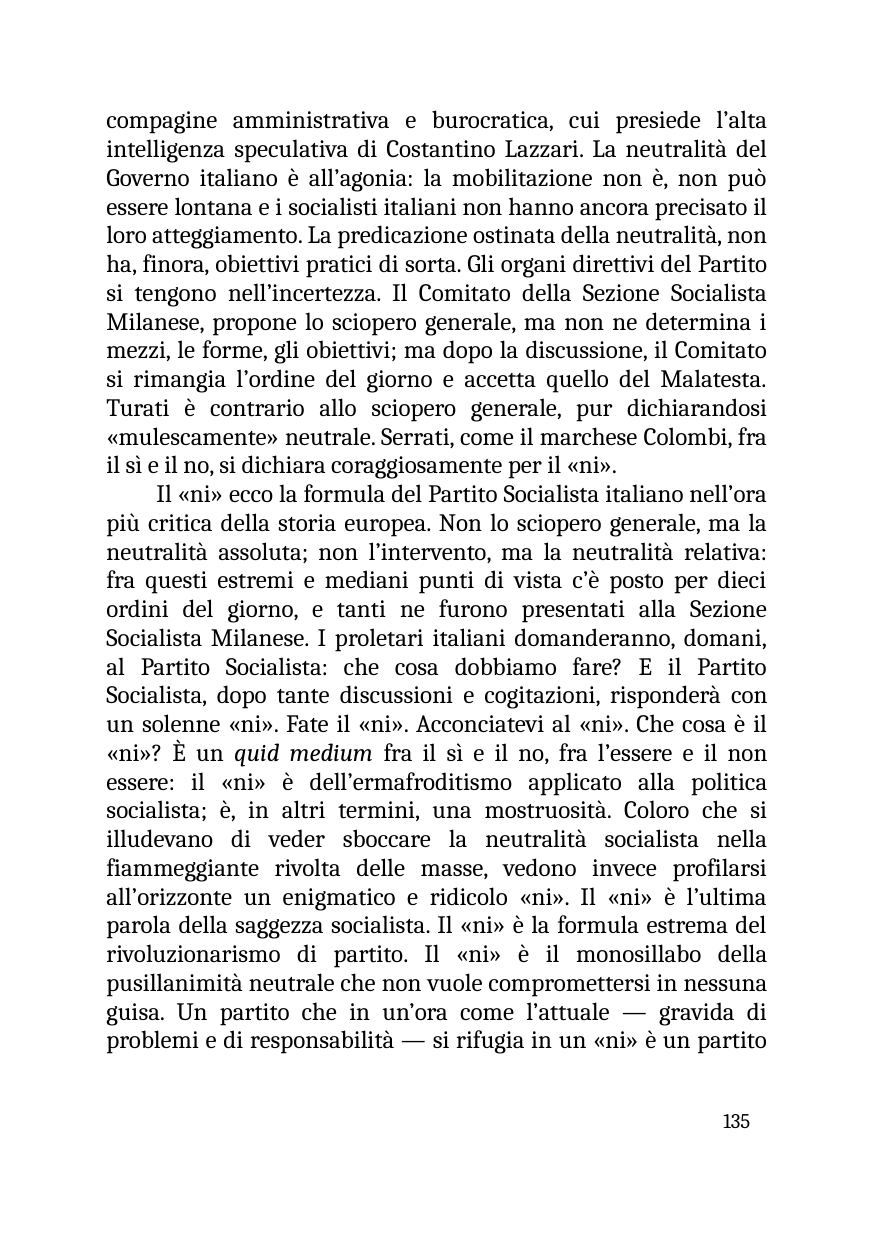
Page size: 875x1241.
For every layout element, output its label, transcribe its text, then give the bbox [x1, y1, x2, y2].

text Il «ni» ecco la formula del Partito Socialista italiano nell’ora più critica della storia europea. Non lo sciopero generale, ma la neutralità assoluta; non l’intervento, ma la neutralità relativa: fra questi estremi e mediani punti di vista c’è posto per dieci ordini del giorno, e tanti ne furono presentati alla Sezione Socialista Milanese. I proletari italiani domanderanno, domani, al Partito Socialista: che cosa dobbiamo fare? E il Partito Socialista, dopo tante discussioni e cogitazioni, risponderà con un solenne «ni». Fate il «ni». Acconciatevi al «ni». Che cosa è il «ni»? È un quid medium fra il sì e il no, fra l’essere e il non essere: il «ni» è dell’ermafroditismo applicato alla politica socialista; è, in altri termini, una mostruosità. Coloro che si illudevano di veder sboccare la neutralità socialista nella fiammeggiante rivolta delle masse, vedono invece profilarsi all’orizzonte un enigmatico e ridicolo «ni». Il «ni» è l’ultima parola della saggezza socialista. Il «ni» è la formula estrema del rivoluzionarismo di partito. Il «ni» è il monosillabo della pusillanimità neutrale che non vuole compromettersi in nessuna guisa. Un partito che in un’ora come l’attuale — gravida di problemi e di responsabilità — si rifugia in un «ni» è un partito [106, 480, 768, 1055]
text compagine amministrativa e burocratica, cui presiede l’alta intelligenza speculativa di Costantino Lazzari. La neutralità del Governo italiano è all’agonia: la mobilitazione non è, non può essere lontana e i socialisti italiani non hanno ancora precisato il loro atteggiamento. La predicazione ostinata della neutralità, non ha, finora, obiettivi pratici di sorta. Gli organi direttivi del Partito si tengono nell’incertezza. Il Comitato della Sezione Socialista Milanese, propone lo sciopero generale, ma non ne determina i mezzi, le forme, gli obiettivi; ma dopo la discussione, il Comitato si rimangia l’ordine del giorno e accetta quello del Malatesta. Turati è contrario allo sciopero generale, pur dichiarandosi «mulescamente» neutrale. Serrati, come il marchese Colombi, fra il sì e il no, si dichiara coraggiosamente per il «ni». [106, 106, 768, 480]
